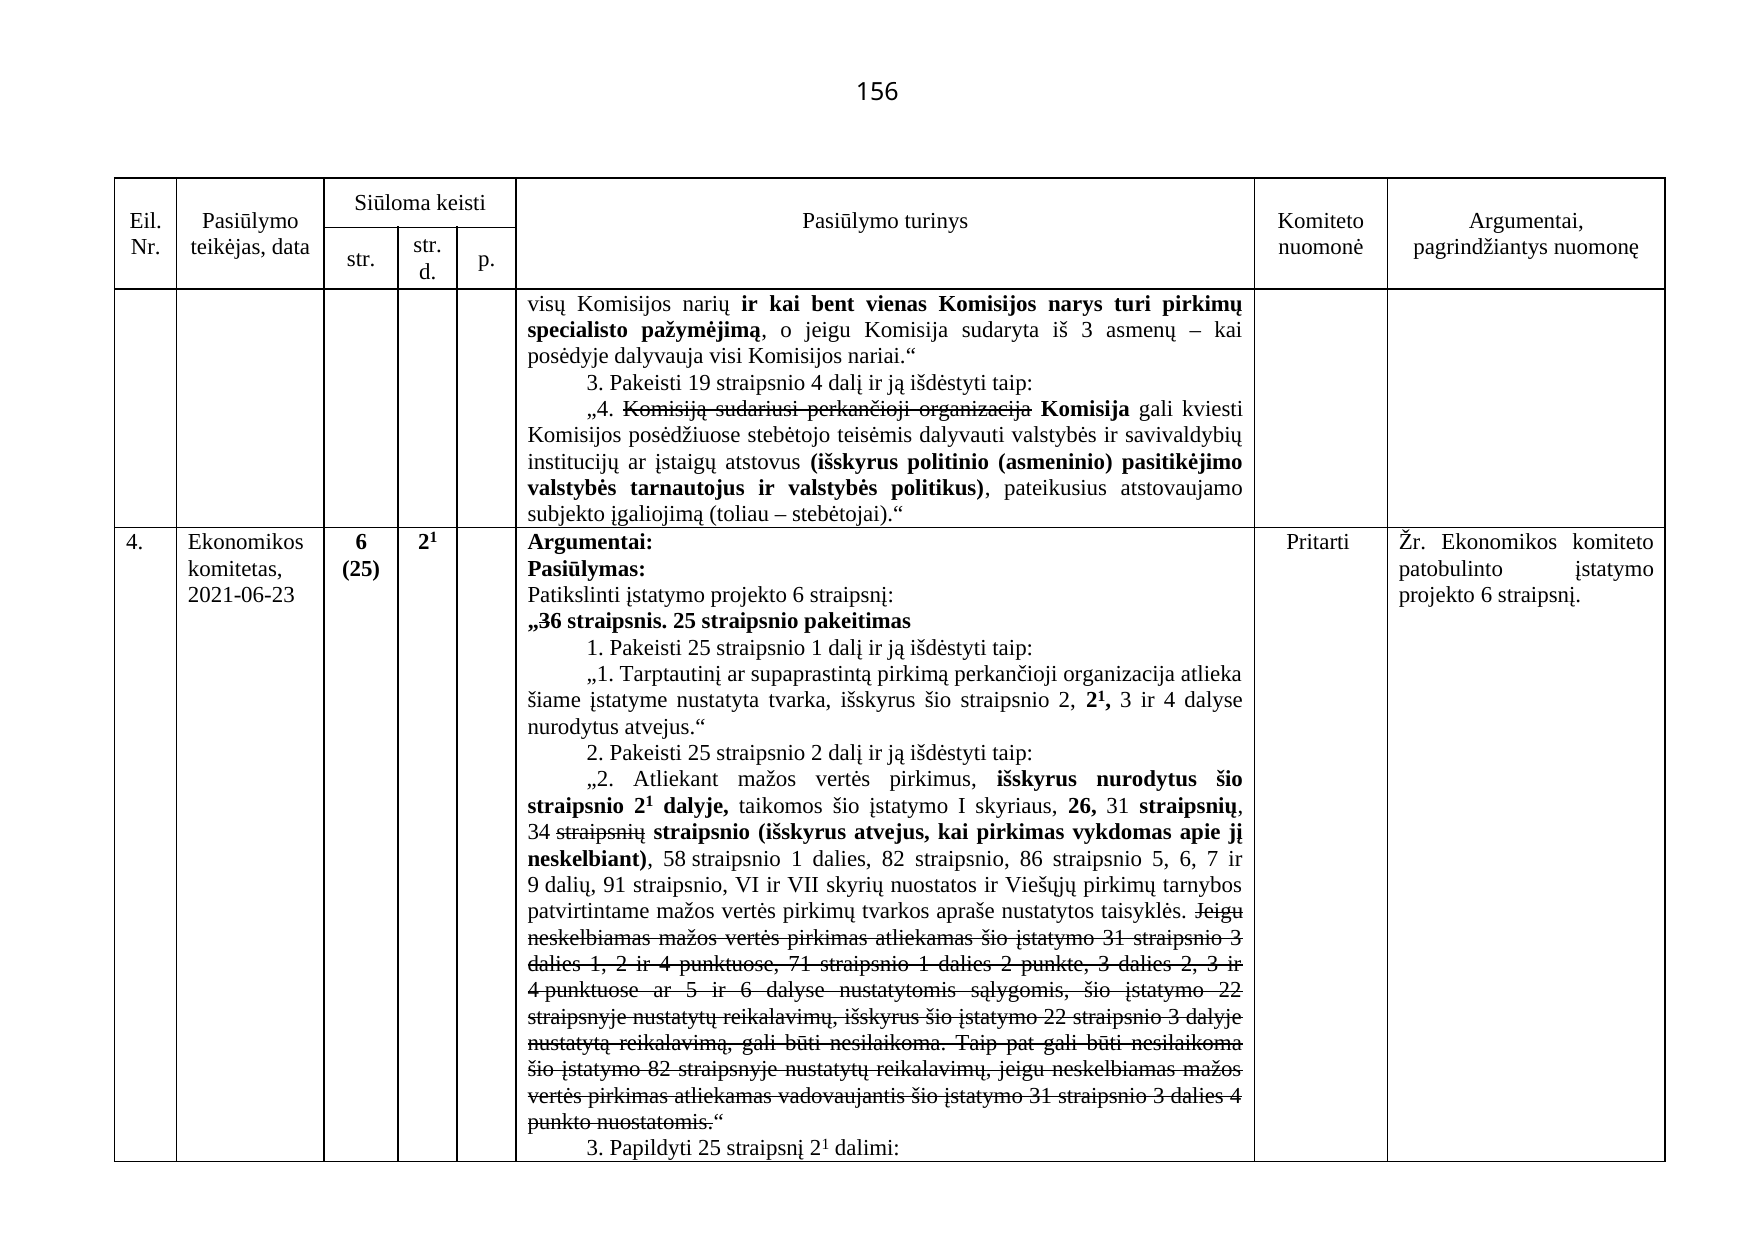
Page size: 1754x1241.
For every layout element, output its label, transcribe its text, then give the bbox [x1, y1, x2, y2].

table_cell Argumentai: Pasiūlymas: Patikslinti įstatymo projekto 6 straipsnį: „36 straipsnis. 25 straipsnio pakeitimas 1. Pakeisti 25 straipsnio 1 dalį ir ją išdėstyti taip: „1. Tarptautinį ar supaprastintą pirkimą perkančioji organizacija atlieka šiame įstatyme nustatyta tvarka, išskyrus šio straipsnio 2, 21, 3 ir 4 dalyse nurodytus atvejus.“ 2. Pakeisti 25 straipsnio 2 dalį ir ją išdėstyti taip: „2. Atliekant mažos vertės pirkimus, išskyrus nurodytus šio straipsnio 21 dalyje, taikomos šio įstatymo I skyriaus, 26, 31 straipsnių, 34 straipsnių straipsnio (išskyrus atvejus, kai pirkimas vykdomas apie jį neskelbiant), 58 straipsnio 1 dalies, 82 straipsnio, 86 straipsnio 5, 6, 7 ir 9 dalių, 91 straipsnio, VI ir VII skyrių nuostatos ir Viešųjų pirkimų tarnybos patvirtintame mažos vertės pirkimų tvarkos apraše nustatytos taisyklės. Jeigu neskelbiamas mažos vertės pirkimas atliekamas šio įstatymo 31 straipsnio 3 dalies 1, 2 ir 4 punktuose, 71 straipsnio 1 dalies 2 punkte, 3 dalies 2, 3 ir 4 punktuose ar 5 ir 6 dalyse nustatytomis sąlygomis, šio įstatymo 22 straipsnyje nustatytų reikalavimų, išskyrus šio įstatymo 22 straipsnio 3 dalyje nustatytą reikalavimą, gali būti nesilaikoma. Taip pat gali būti nesilaikoma šio įstatymo 82 straipsnyje nustatytų reikalavimų, jeigu neskelbiamas mažos vertės pirkimas atliekamas vadovaujantis šio įstatymo 31 straipsnio 3 dalies 4 punkto nuostatomis.“ 3. Papildyti 25 straipsnį 21 dalimi: [517, 528, 1254, 1161]
table_header Pasiūlymo turinys [517, 179, 1254, 288]
table_cell Žr. Ekonomikos komiteto patobulinto įstatymo projekto 6 straipsnį. [1388, 528, 1664, 1161]
table_cell [1255, 290, 1387, 527]
table_cell [177, 290, 323, 527]
table_cell [115, 290, 176, 527]
table_cell 6 (25) [325, 528, 397, 1161]
table_header Pasiūlymo teikėjas, data [177, 179, 323, 288]
table_header Eil. Nr. [115, 179, 176, 288]
table_cell [325, 290, 397, 527]
table_cell Pritarti [1255, 528, 1387, 1161]
table_cell Ekonomikos komitetas, 2021-06-23 [177, 528, 323, 1161]
table_cell [399, 290, 456, 527]
table_cell visų Komisijos narių ir kai bent vienas Komisijos narys turi pirkimų specialisto pažymėjimą, o jeigu Komisija sudaryta iš 3 asmenų – kai posėdyje dalyvauja visi Komisijos nariai.“ 3. Pakeisti 19 straipsnio 4 dalį ir ją išdėstyti taip: „4. Komisiją sudariusi perkančioji organizacija Komisija gali kviesti Komisijos posėdžiuose stebėtojo teisėmis dalyvauti valstybės ir savivaldybių institucijų ar įstaigų atstovus (išskyrus politinio (asmeninio) pasitikėjimo valstybės tarnautojus ir valstybės politikus), pateikusius atstovaujamo subjekto įgaliojimą (toliau – stebėtojai).“ [517, 290, 1254, 527]
table_cell [458, 528, 515, 1161]
table_cell p. [458, 228, 515, 288]
table_header Komiteto nuomonė [1255, 179, 1387, 288]
table_cell [458, 290, 515, 527]
table_cell str. d. [399, 228, 456, 288]
table_header Siūloma keisti [325, 179, 515, 226]
table_cell 4. [115, 528, 176, 1161]
table_header Argumentai, pagrindžiantys nuomonę [1388, 179, 1664, 288]
table_cell [1388, 290, 1664, 527]
table_cell str. [325, 228, 397, 288]
table_cell 21 [399, 528, 456, 1161]
